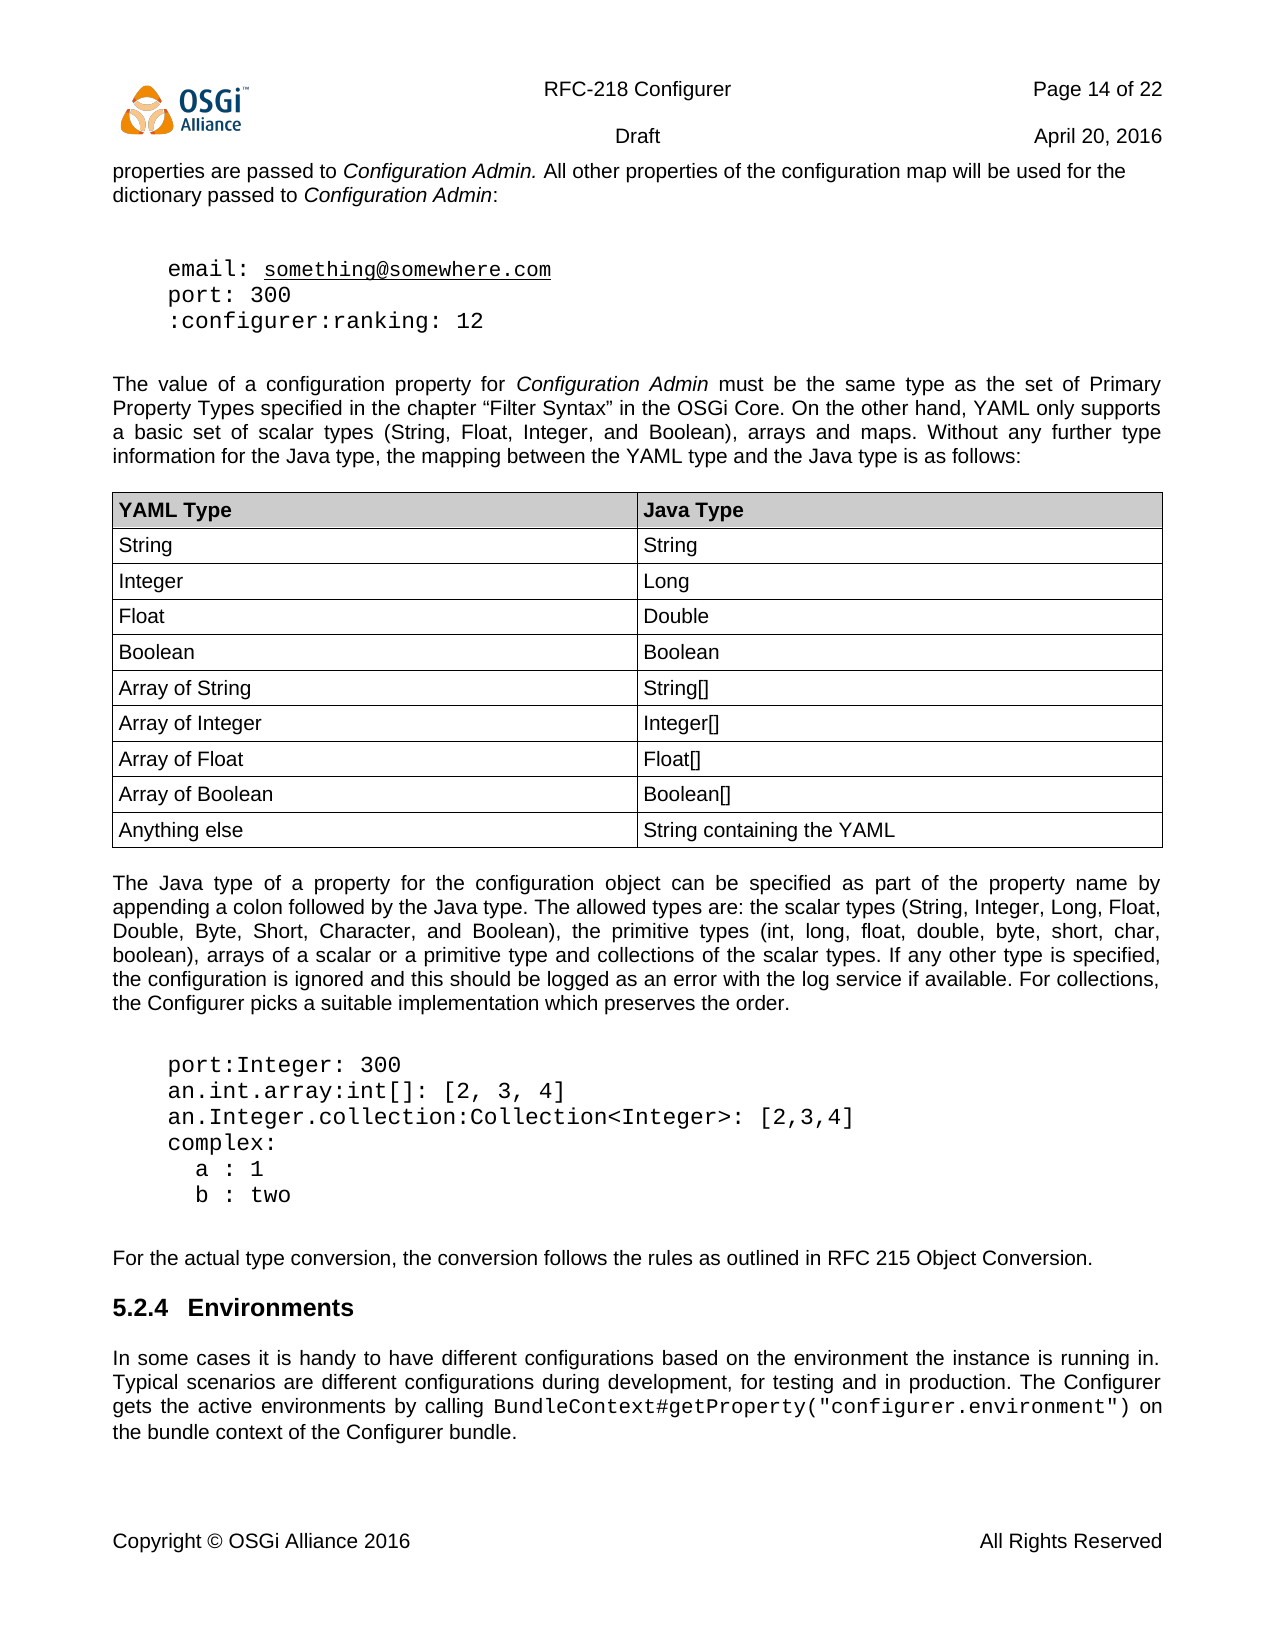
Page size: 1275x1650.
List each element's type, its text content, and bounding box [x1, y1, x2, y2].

table_cell Boolean [638, 635, 1162, 669]
table_cell Integer [113, 564, 637, 598]
table_cell Array of Float [113, 742, 637, 776]
table_header YAML Type [113, 493, 637, 527]
table_header Java Type [638, 493, 1162, 527]
table_cell String [113, 529, 637, 563]
table_cell Float [113, 600, 637, 634]
table_cell String [638, 529, 1162, 563]
table_cell Anything else [113, 813, 637, 847]
table_cell Double [638, 600, 1162, 634]
text properties are passed to Configuration Admin. All other properties of the configuration map will be used for the dictionary passed to Configuration Admin: [112, 159, 1162, 207]
table_cell Array of String [113, 671, 637, 705]
text The Java type of a property for the configuration object can be specified as part of the property name by appending a colon followed by the Java type. The allowed types are: the scalar types (String, Integer, Long, Float, Double, Byte, Short, Character, and Boolean), the primitive types (int, long, float, double, byte, short, char, boolean), arrays of a scalar or a primitive type and collections of the scalar types. If any other type is specified, the configuration is ignored and this should be logged as an error with the log service if available. For collections, the Configurer picks a suitable implementation which preserves the order. [112, 871, 1162, 1015]
table_cell Boolean [113, 635, 637, 669]
table_cell String containing the YAML [638, 813, 1162, 847]
table_cell Integer[] [638, 706, 1162, 741]
subtitle Environments [112, 1293, 1162, 1322]
table_cell Boolean[] [638, 777, 1162, 812]
picture [113, 78, 257, 142]
table_cell Array of Integer [113, 706, 637, 741]
table_cell Array of Boolean [113, 777, 637, 812]
text In some cases it is handy to have different configurations based on the environment the instance is running in. Typical scenarios are different configurations during development, for testing and in production. The Configurer gets the active environments by calling BundleContext#getProperty("configurer.environment") on the bundle context of the Configurer bundle. [112, 1346, 1162, 1444]
table_cell Float[] [638, 742, 1162, 776]
table_cell String[] [638, 671, 1162, 705]
text port:Integer: 300 an.int.array:int[]: [2, 3, 4] an.Integer.collection:Collection<Integer>: [2,3,4] complex: a : 1 b : two [112, 1027, 1162, 1233]
table_cell Long [638, 564, 1162, 598]
text The value of a configuration property for Configuration Admin must be the same type as the set of Primary Property Types specified in the chapter “Filter Syntax” in the OSGi Core. On the other hand, YAML only supports a basic set of scalar types (String, Float, Integer, and Boolean), arrays and maps. Without any further type information for the Java type, the mapping between the YAML type and the Java type is as follows: [112, 372, 1162, 468]
text email: something@somewhere.com port: 300 :configurer:ranking: 12 [112, 232, 1162, 359]
text For the actual type conversion, the conversion follows the rules as outlined in RFC 215 Object Conversion. [112, 1245, 1162, 1269]
